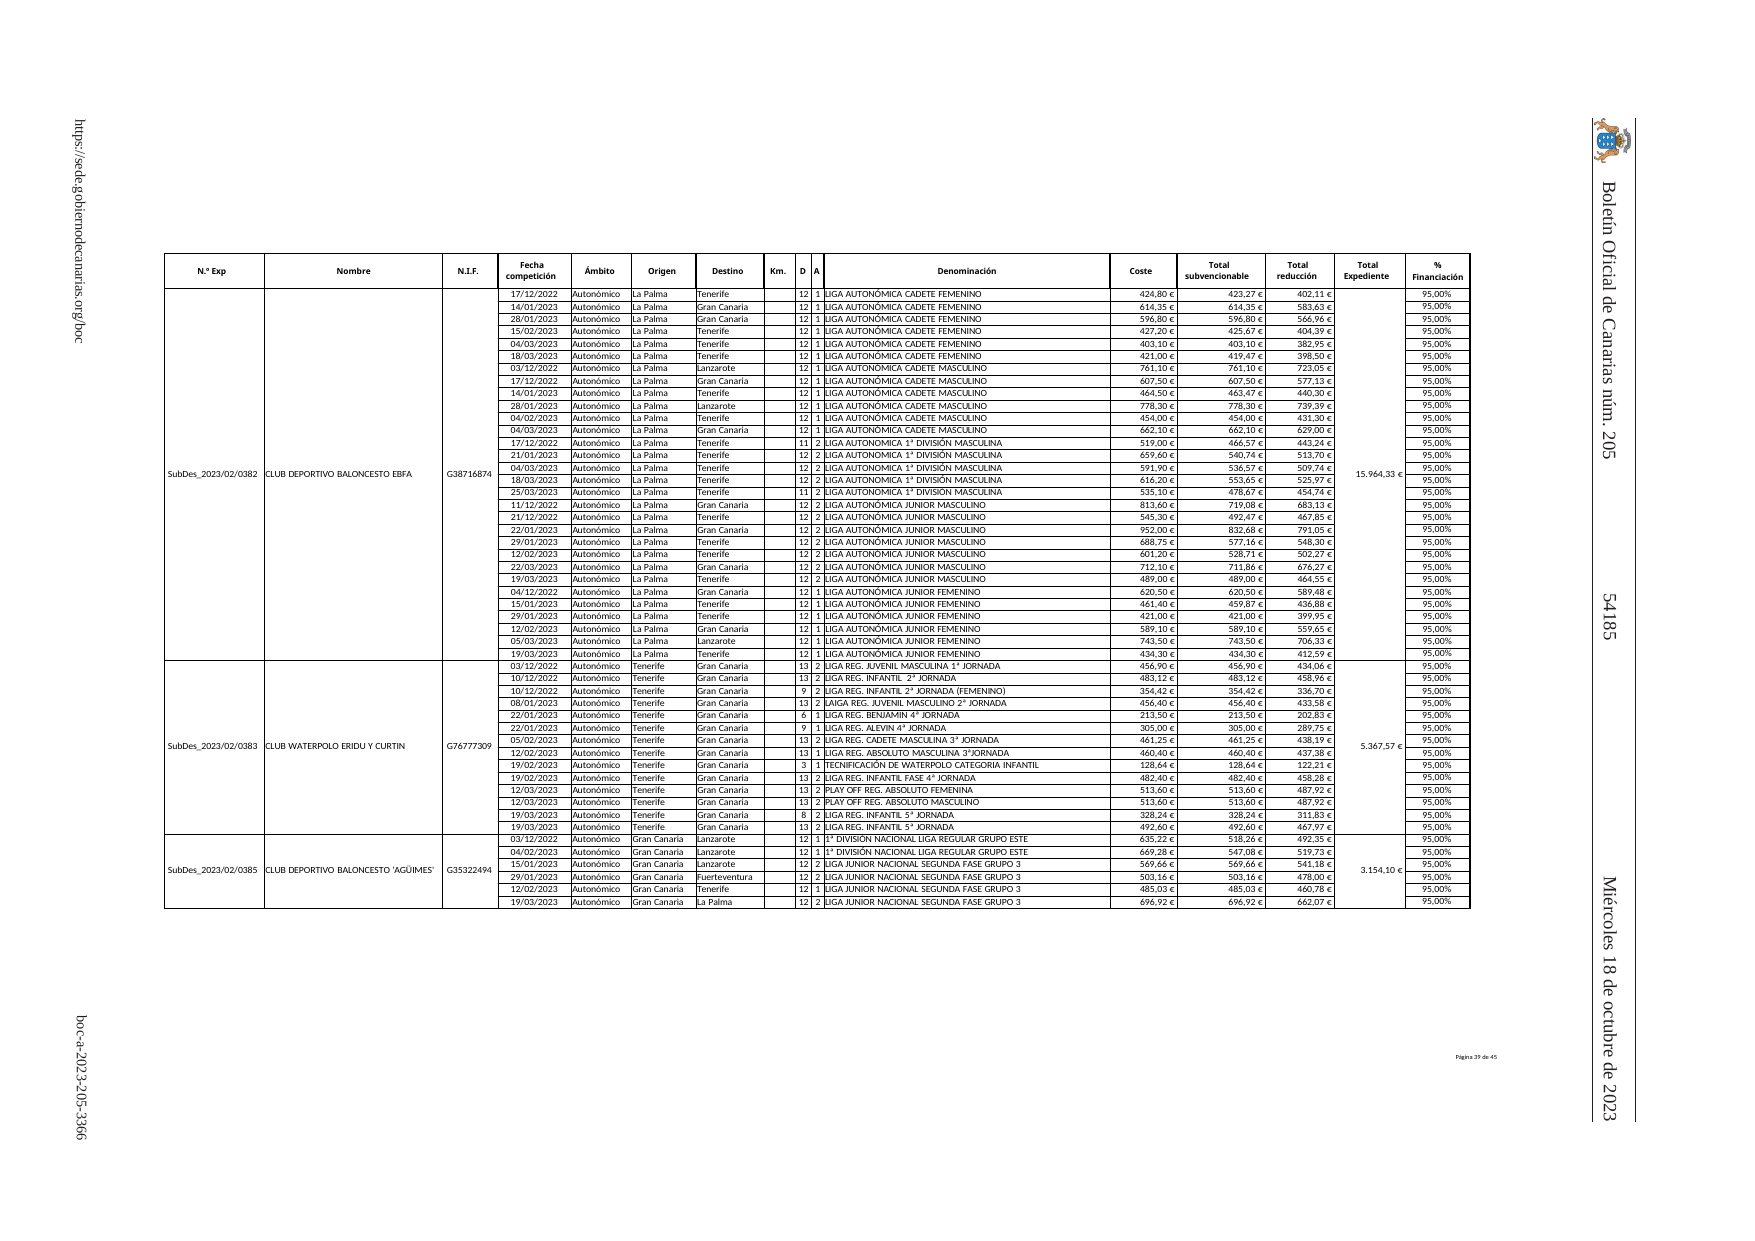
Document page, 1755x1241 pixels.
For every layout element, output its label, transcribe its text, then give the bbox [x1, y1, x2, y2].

table_cell Lanzarote [697, 859, 764, 871]
table_cell 21/01/2023 [499, 450, 571, 462]
table_cell [765, 636, 795, 648]
table_cell 399,95 € [1266, 611, 1334, 623]
table_cell LIGA AUTONOMICA 1ª DIVISIÓN MASCULINA [825, 475, 1110, 486]
table_cell Autonómico [572, 773, 631, 784]
table_cell Autonómico [572, 500, 631, 511]
table_cell 489,00 € [1178, 574, 1265, 586]
table_cell 1 [812, 426, 824, 437]
table_cell La Palma [632, 500, 696, 511]
table_cell 1 [812, 401, 824, 412]
table_cell 403,10 € [1178, 339, 1265, 350]
table_cell 1 [812, 723, 824, 734]
table_cell 464,55 € [1266, 574, 1334, 586]
table_header Denominación [825, 254, 1109, 288]
table_cell 18/03/2023 [499, 351, 571, 362]
table_cell LIGA AUTONÓMICA CADETE MASCULINO [825, 413, 1110, 424]
table_cell 03/12/2022 [499, 661, 571, 672]
table_cell [765, 302, 795, 313]
table_cell Gran Canaria [697, 376, 764, 387]
table_cell 616,20 € [1111, 475, 1177, 486]
table_cell 12 [796, 426, 811, 437]
table_cell Gran Canaria [697, 426, 764, 437]
table_cell Autonómico [572, 438, 631, 449]
table_cell Autonómico [572, 314, 631, 325]
table_cell 454,00 € [1178, 413, 1265, 424]
table_cell 95,00% [1406, 450, 1469, 462]
table_cell 482,40 € [1178, 773, 1265, 784]
table_cell 12 [796, 289, 811, 301]
table_cell 95,00% [1406, 587, 1469, 598]
table_cell Autonómico [572, 401, 631, 412]
table_cell 719,08 € [1178, 500, 1265, 511]
table_cell 12 [796, 364, 811, 375]
table_cell 95,00% [1406, 326, 1469, 338]
table_cell Autonómico [572, 636, 631, 648]
table_cell Autonómico [572, 810, 631, 821]
table_cell La Palma [632, 463, 696, 474]
table_cell 95,00% [1406, 798, 1469, 809]
table_cell 12/02/2023 [499, 550, 571, 561]
table_cell 95,00% [1406, 388, 1469, 400]
table_cell Autonómico [572, 289, 631, 301]
table_cell 95,00% [1406, 847, 1469, 858]
table_cell LIGA AUTONÓMICA CADETE FEMENINO [825, 314, 1110, 325]
table_cell [765, 537, 795, 548]
table_cell 459,87 € [1178, 599, 1265, 610]
table_cell La Palma [632, 525, 696, 536]
table_cell LIGA AUTONÓMICA JUNIOR MASCULINO [825, 537, 1110, 548]
table_cell [765, 748, 795, 759]
table_cell 382,95 € [1266, 339, 1334, 350]
table_cell 2 [812, 463, 824, 474]
table_cell [765, 525, 795, 536]
table_cell Gran Canaria [697, 587, 764, 598]
table_cell 12 [796, 611, 811, 623]
table_cell 712,10 € [1111, 562, 1177, 573]
table_cell 04/03/2023 [499, 426, 571, 437]
table_cell LIGA JUNIOR NACIONAL SEGUNDA FASE GRUPO 3 [825, 872, 1110, 883]
table_cell LIGA AUTONÓMICA JUNIOR FEMENINO [825, 599, 1110, 610]
table_cell 12 [796, 636, 811, 648]
table_cell 12 [796, 884, 811, 896]
table_cell 28/01/2023 [499, 401, 571, 412]
table_cell 743,50 € [1111, 636, 1177, 648]
table_cell Gran Canaria [697, 661, 764, 672]
table_cell 95,00% [1406, 785, 1469, 796]
table_header Nombre [265, 254, 442, 288]
table_cell La Palma [632, 550, 696, 561]
table_cell LIGA REG. ABSOLUTO MASCULINA 3ªJORNADA [825, 748, 1110, 759]
table_cell Tenerife [697, 537, 764, 548]
table_cell 95,00% [1406, 550, 1469, 561]
table_cell [765, 587, 795, 598]
table_cell LIGA AUTONÓMICA JUNIOR MASCULINO [825, 500, 1110, 511]
table_cell 95,00% [1406, 289, 1469, 301]
table_cell 2 [812, 574, 824, 586]
table_cell 12 [796, 463, 811, 474]
table_cell [765, 376, 795, 387]
table_cell 95,00% [1406, 884, 1469, 896]
table_cell Autonómico [572, 723, 631, 734]
table_cell 688,75 € [1111, 537, 1177, 548]
table_cell Autonómico [572, 525, 631, 536]
table_cell 535,10 € [1111, 488, 1177, 499]
table_cell 519,73 € [1266, 847, 1334, 858]
table_cell 18/03/2023 [499, 475, 571, 486]
table_cell 12 [796, 413, 811, 424]
table_cell LIGA AUTONÓMICA CADETE FEMENINO [825, 339, 1110, 350]
table_cell La Palma [632, 450, 696, 462]
table_cell 421,00 € [1111, 611, 1177, 623]
table_cell [765, 649, 795, 660]
table_cell Autonómico [572, 674, 631, 685]
table_cell Autonómico [572, 450, 631, 462]
table_cell G76777309 [443, 661, 498, 833]
table_cell La Palma [632, 488, 696, 499]
table_cell 423,27 € [1178, 289, 1265, 301]
table_cell 213,50 € [1111, 711, 1177, 722]
table_cell La Palma [632, 364, 696, 375]
table_header Coste [1111, 254, 1176, 288]
table_cell Gran Canaria [697, 562, 764, 573]
table_cell 95,00% [1406, 574, 1469, 586]
table_cell 513,70 € [1266, 450, 1334, 462]
table_cell 2 [812, 512, 824, 524]
table_cell Lanzarote [697, 364, 764, 375]
table_cell 19/03/2023 [499, 574, 571, 586]
table_cell 95,00% [1406, 339, 1469, 350]
table_cell 15.964,33 € [1335, 289, 1405, 660]
table_cell CLUB DEPORTIVO BALONCESTO EBFA [265, 289, 442, 660]
table_cell LIGA AUTONÓMICA JUNIOR MASCULINO [825, 512, 1110, 524]
table_cell LIGA REG. ALEVIN 4ª JORNADA [825, 723, 1110, 734]
table_cell LIGA JUNIOR NACIONAL SEGUNDA FASE GRUPO 3 [825, 884, 1110, 896]
table_cell 95,00% [1406, 525, 1469, 536]
table_cell 12/03/2023 [499, 785, 571, 796]
table_cell 19/03/2023 [499, 649, 571, 660]
table_cell 778,30 € [1111, 401, 1177, 412]
table_cell 12 [796, 314, 811, 325]
table_cell LIGA REG. INFANTIL 5ª JORNADA [825, 810, 1110, 821]
table_cell 10/12/2022 [499, 686, 571, 697]
table_cell LIGA AUTONÓMICA CADETE MASCULINO [825, 364, 1110, 375]
table_cell 95,00% [1406, 426, 1469, 437]
table_cell Gran Canaria [632, 835, 696, 846]
table_cell Gran Canaria [697, 723, 764, 734]
table_cell 518,26 € [1178, 835, 1265, 846]
table_cell 95,00% [1406, 413, 1469, 424]
table_cell La Palma [632, 562, 696, 573]
table_cell Autonómico [572, 835, 631, 846]
table_cell [765, 835, 795, 846]
table_cell [765, 735, 795, 747]
table_cell Tenerife [697, 599, 764, 610]
table_cell 509,74 € [1266, 463, 1334, 474]
table_cell 12/02/2023 [499, 748, 571, 759]
table_cell LAIGA REG. JUVENIL MASCULINO 2ª JORNADA [825, 698, 1110, 709]
table_cell 10/12/2022 [499, 674, 571, 685]
table_cell SubDes_2023/02/0385 [165, 835, 264, 908]
table_cell Gran Canaria [697, 624, 764, 635]
table_cell Autonómico [572, 326, 631, 338]
table_cell LIGA REG. JUVENIL MASCULINA 1ª JORNADA [825, 661, 1110, 672]
table_cell 15/01/2023 [499, 859, 571, 871]
table_cell 1 [812, 314, 824, 325]
table_cell 696,92 € [1178, 897, 1265, 908]
table_cell Tenerife [697, 463, 764, 474]
table_cell 354,42 € [1111, 686, 1177, 697]
table_cell 436,88 € [1266, 599, 1334, 610]
table_cell [765, 314, 795, 325]
text boc-a-2023-205-3366 [74, 1016, 91, 1145]
table_cell Autonómico [572, 611, 631, 623]
table_header Total reducción [1266, 254, 1334, 288]
text https://sede.gobiernodecanarias.org/boc [72, 119, 89, 353]
table_cell 434,30 € [1178, 649, 1265, 660]
table_cell LIGA JUNIOR NACIONAL SEGUNDA FASE GRUPO 3 [825, 859, 1110, 871]
table_cell Autonómico [572, 661, 631, 672]
table_cell 2 [812, 438, 824, 449]
table_cell 485,03 € [1178, 884, 1265, 896]
table_cell 503,16 € [1111, 872, 1177, 883]
table_cell La Palma [632, 624, 696, 635]
table_cell LIGA JUNIOR NACIONAL SEGUNDA FASE GRUPO 3 [825, 897, 1110, 908]
table_cell 461,25 € [1178, 735, 1265, 747]
table_cell LIGA REG. INFANTIL 2ª JORNADA [825, 674, 1110, 685]
table_cell Gran Canaria [697, 773, 764, 784]
table_cell 11 [796, 438, 811, 449]
table_cell 662,10 € [1178, 426, 1265, 437]
table_header Total subvencionable [1178, 254, 1265, 288]
table_cell LIGA AUTONÓMICA CADETE MASCULINO [825, 426, 1110, 437]
table_cell 528,71 € [1178, 550, 1265, 561]
table_cell 12 [796, 835, 811, 846]
table_cell 12 [796, 537, 811, 548]
table_cell Tenerife [697, 649, 764, 660]
table_cell LIGA AUTONÓMICA CADETE MASCULINO [825, 388, 1110, 400]
table_cell 95,00% [1406, 364, 1469, 375]
table_cell 95,00% [1406, 698, 1469, 709]
table_cell 13 [796, 798, 811, 809]
table_cell 95,00% [1406, 351, 1469, 362]
table_cell 95,00% [1406, 500, 1469, 511]
table_cell 431,30 € [1266, 413, 1334, 424]
table_header Destino [697, 254, 763, 288]
table_cell Tenerife [632, 822, 696, 833]
table_cell 489,00 € [1111, 574, 1177, 586]
table_cell LIGA AUTONÓMICA CADETE FEMENINO [825, 326, 1110, 338]
table_cell Autonómico [572, 624, 631, 635]
table_cell 813,60 € [1111, 500, 1177, 511]
table_cell 591,90 € [1111, 463, 1177, 474]
table_cell 456,40 € [1111, 698, 1177, 709]
table_cell 3.154,10 € [1335, 835, 1405, 908]
table_cell Autonómico [572, 537, 631, 548]
table_cell 402,11 € [1266, 289, 1334, 301]
table_cell 29/01/2023 [499, 872, 571, 883]
table_cell 1 [812, 376, 824, 387]
table_cell La Palma [632, 339, 696, 350]
table_cell 1 [812, 624, 824, 635]
table_cell 547,08 € [1178, 847, 1265, 858]
table_cell 1 [812, 351, 824, 362]
table_cell 1 [812, 289, 824, 301]
table_cell 12 [796, 512, 811, 524]
table_cell SubDes_2023/02/0383 [165, 661, 264, 833]
table_cell 1 [812, 711, 824, 722]
table_cell 1 [812, 884, 824, 896]
table_cell 2 [812, 500, 824, 511]
table_cell 1 [812, 587, 824, 598]
table_cell [765, 798, 795, 809]
table_cell Tenerife [697, 550, 764, 561]
table_cell Gran Canaria [697, 760, 764, 772]
table_cell 483,12 € [1178, 674, 1265, 685]
table_cell 95,00% [1406, 611, 1469, 623]
table_cell 696,92 € [1111, 897, 1177, 908]
table_cell LIGA AUTONÓMICA JUNIOR FEMENINO [825, 587, 1110, 598]
table_cell Autonómico [572, 822, 631, 833]
table_cell 12 [796, 624, 811, 635]
table_cell Autonómico [572, 897, 631, 908]
table_cell 1 [812, 748, 824, 759]
table_cell 2 [812, 475, 824, 486]
table_cell 95,00% [1406, 859, 1469, 871]
table_cell 559,65 € [1266, 624, 1334, 635]
table_cell 596,80 € [1111, 314, 1177, 325]
table_cell Tenerife [632, 760, 696, 772]
table_cell 566,96 € [1266, 314, 1334, 325]
table_cell 21/12/2022 [499, 512, 571, 524]
table_cell 2 [812, 488, 824, 499]
table_cell LIGA AUTONOMICA 1ª DIVISIÓN MASCULINA [825, 450, 1110, 462]
table_cell [765, 550, 795, 561]
table_cell 22/03/2023 [499, 562, 571, 573]
table_cell 311,83 € [1266, 810, 1334, 821]
table_cell [765, 698, 795, 709]
table_cell 577,13 € [1266, 376, 1334, 387]
table_cell 1 [812, 611, 824, 623]
table_cell 438,19 € [1266, 735, 1334, 747]
table_cell Tenerife [632, 686, 696, 697]
table_cell 607,50 € [1178, 376, 1265, 387]
table_cell 761,10 € [1111, 364, 1177, 375]
table_cell 95,00% [1406, 401, 1469, 412]
table_cell [765, 574, 795, 586]
table_cell LIGA REG. INFANTIL 2ª JORNADA (FEMENINO) [825, 686, 1110, 697]
table_cell LIGA AUTONÓMICA CADETE FEMENINO [825, 302, 1110, 313]
table_cell 19/03/2023 [499, 822, 571, 833]
table_cell [765, 326, 795, 338]
table_cell 433,58 € [1266, 698, 1334, 709]
table_cell Tenerife [697, 574, 764, 586]
table_cell 17/12/2022 [499, 438, 571, 449]
table_header Ámbito [572, 254, 631, 288]
table_cell 2 [812, 537, 824, 548]
table_cell 1 [812, 302, 824, 313]
table_cell 419,47 € [1178, 351, 1265, 362]
table_cell 456,90 € [1111, 661, 1177, 672]
table_cell CLUB WATERPOLO ERIDU Y CURTIN [265, 661, 442, 833]
table_cell 19/03/2023 [499, 897, 571, 908]
table_cell Autonómico [572, 302, 631, 313]
table_cell Tenerife [632, 661, 696, 672]
table_cell [765, 674, 795, 685]
table_cell 635,22 € [1111, 835, 1177, 846]
table_cell La Palma [632, 587, 696, 598]
table_cell 13 [796, 674, 811, 685]
table_cell Gran Canaria [632, 884, 696, 896]
table_cell CLUB DEPORTIVO BALONCESTO 'AGÜIMES' [265, 835, 442, 908]
table_cell Autonómico [572, 748, 631, 759]
table_cell 17/12/2022 [499, 289, 571, 301]
table_cell 404,39 € [1266, 326, 1334, 338]
table_cell 12 [796, 599, 811, 610]
table_cell 12/03/2023 [499, 798, 571, 809]
table_cell 545,30 € [1111, 512, 1177, 524]
table_cell 12 [796, 376, 811, 387]
table_cell Gran Canaria [697, 810, 764, 821]
table_cell 95,00% [1406, 512, 1469, 524]
table_cell [765, 859, 795, 871]
table_cell 13 [796, 698, 811, 709]
table_cell 443,24 € [1266, 438, 1334, 449]
table_cell 95,00% [1406, 674, 1469, 685]
table_cell LIGA AUTONÓMICA JUNIOR FEMENINO [825, 636, 1110, 648]
table_cell 629,00 € [1266, 426, 1334, 437]
table_cell 1ª DIVISIÓN NACIONAL LIGA REGULAR GRUPO ESTE [825, 847, 1110, 858]
table_cell 548,30 € [1266, 537, 1334, 548]
table_cell Autonómico [572, 488, 631, 499]
table_cell 1 [812, 339, 824, 350]
table_cell 434,30 € [1111, 649, 1177, 660]
table_cell 95,00% [1406, 463, 1469, 474]
table_cell 1 [812, 388, 824, 400]
table_cell Tenerife [697, 450, 764, 462]
table_cell [765, 686, 795, 697]
table_cell [765, 661, 795, 672]
table_cell 620,50 € [1111, 587, 1177, 598]
table_cell 28/01/2023 [499, 314, 571, 325]
table_cell [765, 872, 795, 883]
table_cell 1 [812, 847, 824, 858]
table_cell LIGA AUTONOMICA 1ª DIVISIÓN MASCULINA [825, 463, 1110, 474]
table_cell 11 [796, 488, 811, 499]
table_cell La Palma [632, 438, 696, 449]
table_cell 95,00% [1406, 822, 1469, 833]
table_cell 12/02/2023 [499, 624, 571, 635]
table_cell Gran Canaria [697, 302, 764, 313]
table_cell La Palma [632, 475, 696, 486]
table_cell 485,03 € [1111, 884, 1177, 896]
table_cell 29/01/2023 [499, 611, 571, 623]
table_cell 2 [812, 562, 824, 573]
table_cell 12 [796, 847, 811, 858]
table_cell LIGA REG. INFANTIL FASE 4ª JORNADA [825, 773, 1110, 784]
table_cell La Palma [632, 512, 696, 524]
table_cell 454,00 € [1111, 413, 1177, 424]
table_cell 607,50 € [1111, 376, 1177, 387]
table_cell 434,06 € [1266, 661, 1334, 672]
table_cell Autonómico [572, 562, 631, 573]
table_cell 122,21 € [1266, 760, 1334, 772]
table_cell 536,57 € [1178, 463, 1265, 474]
table_cell 95,00% [1406, 488, 1469, 499]
table_cell 440,30 € [1266, 388, 1334, 400]
table_cell Tenerife [697, 488, 764, 499]
table_cell LIGA REG. BENJAMIN 4ª JORNADA [825, 711, 1110, 722]
table_cell 12 [796, 574, 811, 586]
table_cell Autonómico [572, 388, 631, 400]
table_cell 15/02/2023 [499, 326, 571, 338]
table_header % Financiación [1406, 254, 1469, 288]
table_cell 2 [812, 872, 824, 883]
table_cell 04/03/2023 [499, 339, 571, 350]
table_cell 2 [812, 773, 824, 784]
table_cell 467,97 € [1266, 822, 1334, 833]
table_cell 12 [796, 525, 811, 536]
table_cell 2 [812, 798, 824, 809]
table_cell 95,00% [1406, 835, 1469, 846]
table_cell 778,30 € [1178, 401, 1265, 412]
table_cell Lanzarote [697, 401, 764, 412]
table_cell Autonómico [572, 463, 631, 474]
table_cell [765, 785, 795, 796]
table_cell 553,65 € [1178, 475, 1265, 486]
table_cell 421,00 € [1111, 351, 1177, 362]
table_cell La Palma [632, 388, 696, 400]
table_cell 1ª DIVISIÓN NACIONAL LIGA REGULAR GRUPO ESTE [825, 835, 1110, 846]
table_header Total Expediente [1335, 254, 1405, 288]
table_cell Gran Canaria [697, 785, 764, 796]
table_cell 460,40 € [1111, 748, 1177, 759]
table_cell 29/01/2023 [499, 537, 571, 548]
table_cell 95,00% [1406, 562, 1469, 573]
table_cell LIGA AUTONÓMICA CADETE FEMENINO [825, 351, 1110, 362]
table_cell 492,35 € [1266, 835, 1334, 846]
table_cell Tenerife [632, 748, 696, 759]
table_cell 95,00% [1406, 760, 1469, 772]
table_cell La Palma [632, 326, 696, 338]
table_cell 12 [796, 351, 811, 362]
table_cell 14/01/2023 [499, 302, 571, 313]
table_cell Autonómico [572, 512, 631, 524]
table_cell La Palma [632, 537, 696, 548]
table_cell 1 [812, 636, 824, 648]
table_cell G35322494 [443, 835, 498, 908]
table_cell [765, 847, 795, 858]
table_cell 454,74 € [1266, 488, 1334, 499]
table_cell 2 [812, 698, 824, 709]
table_cell La Palma [632, 376, 696, 387]
table_cell LIGA AUTONOMICA 1ª DIVISIÓN MASCULINA [825, 488, 1110, 499]
table_cell 12 [796, 388, 811, 400]
table_cell Tenerife [632, 810, 696, 821]
table_cell [765, 488, 795, 499]
table_cell 2 [812, 859, 824, 871]
text Boletín Oficial de Canarias núm. 205 [1599, 181, 1620, 462]
table_cell Tenerife [697, 413, 764, 424]
table_cell 503,16 € [1178, 872, 1265, 883]
table_cell 791,05 € [1266, 525, 1334, 536]
table_cell 662,10 € [1111, 426, 1177, 437]
table_cell Tenerife [632, 698, 696, 709]
table_cell 13 [796, 735, 811, 747]
table_cell Tenerife [697, 339, 764, 350]
table_cell 425,67 € [1178, 326, 1265, 338]
table_cell 403,10 € [1111, 339, 1177, 350]
table_cell Gran Canaria [697, 314, 764, 325]
table_cell 421,00 € [1178, 611, 1265, 623]
table_cell Gran Canaria [697, 735, 764, 747]
table_cell [765, 562, 795, 573]
table_cell 22/01/2023 [499, 711, 571, 722]
table_cell 25/03/2023 [499, 488, 571, 499]
table_cell 15/01/2023 [499, 599, 571, 610]
table_cell LIGA REG. INFANTIL 5ª JORNADA [825, 822, 1110, 833]
table_cell Autonómico [572, 475, 631, 486]
table_cell Autonómico [572, 698, 631, 709]
table_cell PLAY OFF REG. ABSOLUTO MASCULINO [825, 798, 1110, 809]
table_cell 19/03/2023 [499, 810, 571, 821]
table_cell Autonómico [572, 426, 631, 437]
table_cell 427,20 € [1111, 326, 1177, 338]
table_header D [796, 254, 811, 288]
table_cell Autonómico [572, 649, 631, 660]
table_cell TECNIFICACIÓN DE WATERPOLO CATEGORIA INFANTIL [825, 760, 1110, 772]
table_cell 1 [812, 326, 824, 338]
table_cell [765, 351, 795, 362]
table_cell La Palma [632, 574, 696, 586]
table_cell 12 [796, 475, 811, 486]
table_cell 458,28 € [1266, 773, 1334, 784]
table_cell 95,00% [1406, 810, 1469, 821]
table_cell 460,40 € [1178, 748, 1265, 759]
table_cell 22/01/2023 [499, 525, 571, 536]
table_cell 95,00% [1406, 661, 1469, 672]
table_cell 08/01/2023 [499, 698, 571, 709]
table_cell [765, 339, 795, 350]
table_cell 614,35 € [1178, 302, 1265, 313]
table_cell 95,00% [1406, 376, 1469, 387]
table_cell 328,24 € [1111, 810, 1177, 821]
table_cell 13 [796, 773, 811, 784]
table_cell 683,13 € [1266, 500, 1334, 511]
table_cell La Palma [632, 351, 696, 362]
text 54185 [1600, 593, 1621, 642]
table_cell 354,42 € [1178, 686, 1265, 697]
table_cell 464,50 € [1111, 388, 1177, 400]
table_cell Autonómico [572, 760, 631, 772]
table_cell 04/02/2023 [499, 847, 571, 858]
table_cell 483,12 € [1111, 674, 1177, 685]
table_cell Gran Canaria [697, 711, 764, 722]
table_cell 12 [796, 550, 811, 561]
table_cell 2 [812, 550, 824, 561]
table_cell La Palma [632, 413, 696, 424]
table_cell Tenerife [697, 326, 764, 338]
table_cell 95,00% [1406, 711, 1469, 722]
table_cell Autonómico [572, 587, 631, 598]
table_cell 12 [796, 872, 811, 883]
table_cell LIGA AUTONÓMICA JUNIOR MASCULINO [825, 562, 1110, 573]
table_cell La Palma [632, 314, 696, 325]
table_cell 739,39 € [1266, 401, 1334, 412]
table_cell 458,96 € [1266, 674, 1334, 685]
table_header Origen [632, 254, 695, 288]
table_cell Autonómico [572, 785, 631, 796]
table_cell 12 [796, 339, 811, 350]
table_cell 467,85 € [1266, 512, 1334, 524]
table_cell [765, 426, 795, 437]
table_cell [765, 364, 795, 375]
table_cell 2 [812, 661, 824, 672]
table_cell 03/12/2022 [499, 364, 571, 375]
table_cell 466,57 € [1178, 438, 1265, 449]
table_cell Gran Canaria [697, 500, 764, 511]
table_cell 03/12/2022 [499, 835, 571, 846]
table_cell 95,00% [1406, 537, 1469, 548]
table_cell Tenerife [697, 289, 764, 301]
table_cell 482,40 € [1111, 773, 1177, 784]
table_cell Fuerteventura [697, 872, 764, 883]
table_cell LIGA AUTONOMICA 1ª DIVISIÓN MASCULINA [825, 438, 1110, 449]
table_cell [765, 760, 795, 772]
table_cell 2 [812, 735, 824, 747]
table_cell 9 [796, 723, 811, 734]
table_cell 1 [812, 835, 824, 846]
table_cell LIGA AUTONÓMICA JUNIOR MASCULINO [825, 550, 1110, 561]
table_cell 463,47 € [1178, 388, 1265, 400]
table_cell PLAY OFF REG. ABSOLUTO FEMENINA [825, 785, 1110, 796]
table_cell Tenerife [632, 798, 696, 809]
table_cell 19/02/2023 [499, 760, 571, 772]
table_header A [812, 254, 823, 288]
table_cell [765, 388, 795, 400]
table_cell 22/01/2023 [499, 723, 571, 734]
table_cell 3 [796, 760, 811, 772]
table_cell 2 [812, 810, 824, 821]
table_cell 13 [796, 822, 811, 833]
table_cell 128,64 € [1178, 760, 1265, 772]
table_cell 424,80 € [1111, 289, 1177, 301]
table_cell Tenerife [697, 611, 764, 623]
table_cell 95,00% [1406, 599, 1469, 610]
table_cell La Palma [697, 897, 764, 908]
table_cell Gran Canaria [697, 686, 764, 697]
table_cell [765, 512, 795, 524]
table_cell 614,35 € [1111, 302, 1177, 313]
table_cell 1 [812, 364, 824, 375]
table_cell 513,60 € [1178, 785, 1265, 796]
table_cell 04/03/2023 [499, 463, 571, 474]
table_cell Tenerife [697, 351, 764, 362]
table_cell 95,00% [1406, 735, 1469, 747]
table_cell 5.367,57 € [1335, 661, 1405, 833]
table_cell [765, 723, 795, 734]
table_cell 461,25 € [1111, 735, 1177, 747]
table_cell 2 [812, 822, 824, 833]
table_cell 502,27 € [1266, 550, 1334, 561]
table_cell 952,00 € [1111, 525, 1177, 536]
table_cell 513,60 € [1111, 798, 1177, 809]
table_cell LIGA AUTONÓMICA CADETE MASCULINO [825, 376, 1110, 387]
table_cell 2 [812, 785, 824, 796]
table_cell 95,00% [1406, 302, 1469, 313]
table_cell 12/02/2023 [499, 884, 571, 896]
table_cell 659,60 € [1111, 450, 1177, 462]
table_cell [765, 624, 795, 635]
table_cell 202,83 € [1266, 711, 1334, 722]
table_cell La Palma [632, 636, 696, 648]
table_cell Autonómico [572, 351, 631, 362]
table_cell LIGA AUTONÓMICA JUNIOR FEMENINO [825, 624, 1110, 635]
table_cell 289,75 € [1266, 723, 1334, 734]
table_cell 1 [812, 413, 824, 424]
table_cell [765, 401, 795, 412]
table_cell 95,00% [1406, 872, 1469, 883]
table_cell La Palma [632, 649, 696, 660]
table_cell 95,00% [1406, 438, 1469, 449]
table_cell 676,27 € [1266, 562, 1334, 573]
table_cell Lanzarote [697, 847, 764, 858]
table_cell 336,70 € [1266, 686, 1334, 697]
table_cell LIGA AUTONÓMICA JUNIOR FEMENINO [825, 649, 1110, 660]
table_cell LIGA AUTONÓMICA JUNIOR FEMENINO [825, 611, 1110, 623]
table_cell Tenerife [697, 884, 764, 896]
table_cell La Palma [632, 401, 696, 412]
table_cell [765, 884, 795, 896]
table_cell 2 [812, 450, 824, 462]
table_cell Tenerife [632, 735, 696, 747]
table_cell Autonómico [572, 884, 631, 896]
table_cell Tenerife [632, 711, 696, 722]
table_cell Tenerife [697, 475, 764, 486]
table_cell [765, 611, 795, 623]
table_cell 95,00% [1406, 475, 1469, 486]
table_cell Autonómico [572, 686, 631, 697]
table_cell 662,07 € [1266, 897, 1334, 908]
table_cell 13 [796, 748, 811, 759]
table_cell [765, 810, 795, 821]
table_cell Gran Canaria [697, 698, 764, 709]
table_cell Autonómico [572, 364, 631, 375]
table_cell 2 [812, 525, 824, 536]
table_cell LIGA AUTONÓMICA JUNIOR MASCULINO [825, 525, 1110, 536]
table_cell 95,00% [1406, 314, 1469, 325]
table_cell LIGA AUTONÓMICA JUNIOR MASCULINO [825, 574, 1110, 586]
table_cell 492,47 € [1178, 512, 1265, 524]
table_cell Lanzarote [697, 636, 764, 648]
table_cell [765, 463, 795, 474]
table_cell Gran Canaria [697, 674, 764, 685]
table_cell Gran Canaria [697, 525, 764, 536]
table_cell 832,68 € [1178, 525, 1265, 536]
table_cell 589,10 € [1111, 624, 1177, 635]
table_cell [765, 599, 795, 610]
table_cell 6 [796, 711, 811, 722]
table_cell 8 [796, 810, 811, 821]
table_cell 456,90 € [1178, 661, 1265, 672]
table_cell Autonómico [572, 798, 631, 809]
table_cell La Palma [632, 426, 696, 437]
table_cell 13 [796, 661, 811, 672]
table_cell 2 [812, 686, 824, 697]
table_cell 05/03/2023 [499, 636, 571, 648]
table_cell [765, 413, 795, 424]
table_cell 461,40 € [1111, 599, 1177, 610]
table_cell 95,00% [1406, 897, 1469, 908]
table_cell Tenerife [697, 388, 764, 400]
table_cell 487,92 € [1266, 785, 1334, 796]
table_cell SubDes_2023/02/0382 [165, 289, 264, 660]
table_cell 213,50 € [1178, 711, 1265, 722]
table_cell 95,00% [1406, 686, 1469, 697]
table_cell 12 [796, 500, 811, 511]
table_cell 13 [796, 785, 811, 796]
table_cell 05/02/2023 [499, 735, 571, 747]
table_header N.I.F. [443, 254, 497, 288]
table_cell La Palma [632, 302, 696, 313]
table_cell 589,10 € [1178, 624, 1265, 635]
text Miércoles 18 de octubre de 2023 [1600, 876, 1621, 1124]
table_cell 12 [796, 401, 811, 412]
table_cell 95,00% [1406, 624, 1469, 635]
table_cell 513,60 € [1178, 798, 1265, 809]
table_cell 12 [796, 897, 811, 908]
table_cell [765, 438, 795, 449]
table_cell 589,48 € [1266, 587, 1334, 598]
table_cell Lanzarote [697, 835, 764, 846]
table_cell 569,66 € [1111, 859, 1177, 871]
table_cell [765, 773, 795, 784]
table_cell 492,60 € [1178, 822, 1265, 833]
table_cell Tenerife [697, 438, 764, 449]
table_cell [765, 822, 795, 833]
table_header Fecha competición [499, 254, 571, 288]
table_cell Gran Canaria [697, 822, 764, 833]
table_cell Autonómico [572, 847, 631, 858]
table_cell 577,16 € [1178, 537, 1265, 548]
table_cell 711,86 € [1178, 562, 1265, 573]
table_cell 620,50 € [1178, 587, 1265, 598]
table_cell 128,64 € [1111, 760, 1177, 772]
table_cell Gran Canaria [632, 859, 696, 871]
table_cell [765, 289, 795, 301]
table_cell 12 [796, 587, 811, 598]
table_cell 12 [796, 859, 811, 871]
table_cell 706,33 € [1266, 636, 1334, 648]
table_cell 569,66 € [1178, 859, 1265, 871]
table_cell 525,97 € [1266, 475, 1334, 486]
table_cell 513,60 € [1111, 785, 1177, 796]
table_cell 456,40 € [1178, 698, 1265, 709]
table_cell 478,00 € [1266, 872, 1334, 883]
table_cell Tenerife [697, 512, 764, 524]
table_cell 398,50 € [1266, 351, 1334, 362]
table_cell 519,00 € [1111, 438, 1177, 449]
table_cell Autonómico [572, 413, 631, 424]
table_cell 2 [812, 674, 824, 685]
table_cell 305,00 € [1178, 723, 1265, 734]
table_cell 14/01/2023 [499, 388, 571, 400]
table_cell 743,50 € [1178, 636, 1265, 648]
table_cell Autonómico [572, 872, 631, 883]
table_cell 12 [796, 450, 811, 462]
table_cell 95,00% [1406, 748, 1469, 759]
table_cell 669,28 € [1111, 847, 1177, 858]
table_cell 1 [812, 649, 824, 660]
table_cell 17/12/2022 [499, 376, 571, 387]
table_cell Autonómico [572, 711, 631, 722]
table_cell 1 [812, 760, 824, 772]
table_cell La Palma [632, 289, 696, 301]
table_cell Gran Canaria [632, 847, 696, 858]
table_cell 95,00% [1406, 649, 1469, 660]
table_cell Gran Canaria [697, 798, 764, 809]
table_cell La Palma [632, 599, 696, 610]
table_cell 04/02/2023 [499, 413, 571, 424]
table_cell Autonómico [572, 599, 631, 610]
table_cell 12 [796, 649, 811, 660]
table_cell Autonómico [572, 735, 631, 747]
table_cell 492,60 € [1111, 822, 1177, 833]
table_cell G38716874 [443, 289, 498, 660]
table_cell Tenerife [632, 785, 696, 796]
table_cell 487,92 € [1266, 798, 1334, 809]
table_cell 1 [812, 599, 824, 610]
table_cell 305,00 € [1111, 723, 1177, 734]
table_cell LIGA AUTONÓMICA CADETE MASCULINO [825, 401, 1110, 412]
table_cell 12 [796, 302, 811, 313]
table_cell 9 [796, 686, 811, 697]
table_cell 723,05 € [1266, 364, 1334, 375]
table_cell Gran Canaria [632, 872, 696, 883]
table_cell Autonómico [572, 550, 631, 561]
table_cell 2 [812, 897, 824, 908]
table_cell Tenerife [632, 773, 696, 784]
table_cell 19/02/2023 [499, 773, 571, 784]
table_cell Tenerife [632, 674, 696, 685]
table_cell 541,18 € [1266, 859, 1334, 871]
table_cell 12 [796, 562, 811, 573]
table_cell 478,67 € [1178, 488, 1265, 499]
table_cell LIGA REG. CADETE MASCULINA 3ª JORNADA [825, 735, 1110, 747]
table_cell Gran Canaria [632, 897, 696, 908]
table_cell 04/12/2022 [499, 587, 571, 598]
table_cell 601,20 € [1111, 550, 1177, 561]
table_cell 11/12/2022 [499, 500, 571, 511]
table_cell Gran Canaria [697, 748, 764, 759]
table_cell 95,00% [1406, 636, 1469, 648]
table_cell Autonómico [572, 574, 631, 586]
table_cell 95,00% [1406, 723, 1469, 734]
table_cell 761,10 € [1178, 364, 1265, 375]
table_header N.º Exp [165, 254, 264, 288]
table_cell 437,38 € [1266, 748, 1334, 759]
table_header Km. [765, 254, 795, 288]
table_cell 12 [796, 326, 811, 338]
table_cell [765, 450, 795, 462]
table_cell 583,63 € [1266, 302, 1334, 313]
table_cell Autonómico [572, 339, 631, 350]
table_cell 328,24 € [1178, 810, 1265, 821]
table_cell [765, 897, 795, 908]
table_cell [765, 475, 795, 486]
table_cell [765, 500, 795, 511]
table_cell Autonómico [572, 376, 631, 387]
table_cell 412,59 € [1266, 649, 1334, 660]
table_cell 95,00% [1406, 773, 1469, 784]
table_cell La Palma [632, 611, 696, 623]
table_cell 540,74 € [1178, 450, 1265, 462]
table_cell Tenerife [632, 723, 696, 734]
table_cell [765, 711, 795, 722]
table_cell Autonómico [572, 859, 631, 871]
table_cell 460,78 € [1266, 884, 1334, 896]
table_cell 596,80 € [1178, 314, 1265, 325]
table_cell LIGA AUTONÓMICA CADETE FEMENINO [825, 289, 1110, 301]
